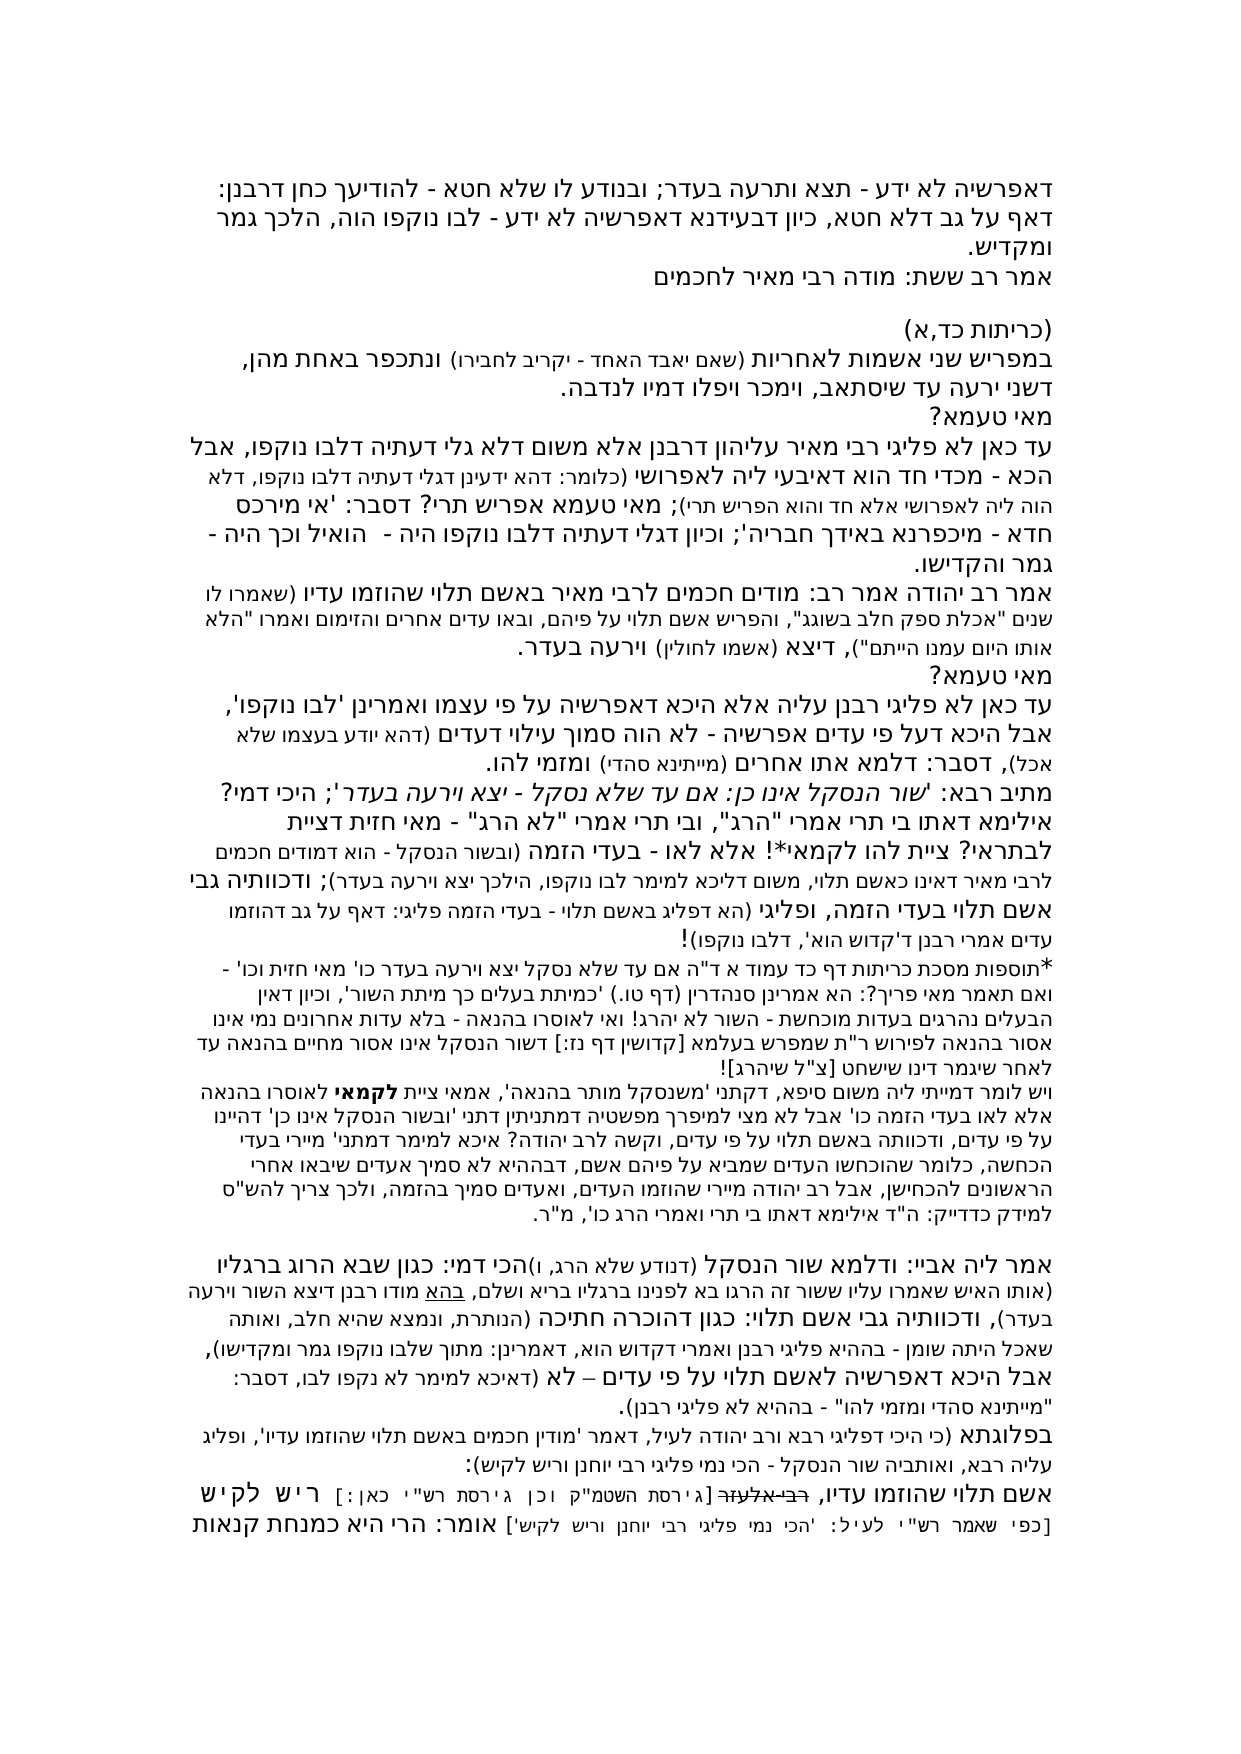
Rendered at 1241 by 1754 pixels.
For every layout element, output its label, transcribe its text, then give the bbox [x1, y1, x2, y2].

text אשם תלוי שהוזמו עדיו, רבי אלעזר [גירסת השטמ"ק וכן גירסת רש"י כאן:] ריש לקיש [כפי שאמר רש"י לעיל: 'הכי נמי פליגי רבי יוחנן וריש לקיש'] אומר: הרי היא כמנחת קנאות [187, 1479, 1053, 1539]
text ויש לומר דמייתי ליה משום סיפא, דקתני 'משנסקל מותר בהנאה', אמאי ציית לקמאי לאוסרו בהנאה אלא לאו בעדי הזמה כו' אבל לא מצי למיפרך מפשטיה דמתניתין דתני 'ובשור הנסקל אינו כן' דהיינו על פי עדים, ודכוותה באשם תלוי על פי עדים, וקשה לרב יהודה? איכא למימר דמתני' מיירי בעדי הכחשה, כלומר שהוכחשו העדים שמביא על פיהם אשם, דבההיא לא סמיך אעדים שיבאו אחרי הראשונים להכחישן, אבל רב יהודה מיירי שהוזמו העדים, ואעדים סמיך בהזמה, ולכך צריך להש"ס למידק כדדייק: ה"ד אילימא דאתו בי תרי ואמרי הרג כו', מ"ר. [187, 1080, 1053, 1226]
text מתיב רבא: 'שור הנסקל אינו כן: אם עד שלא נסקל - יצא וירעה בעדר'; היכי דמי? אילימא דאתו בי תרי אמרי "הרג", ובי תרי אמרי "לא הרג" - מאי חזית דציית לבתראי? ציית להו לקמאי*! אלא לאו - בעדי הזמה (ובשור הנסקל - הוא דמודים חכמים לרבי מאיר דאינו כאשם תלוי, משום דליכא למימר לבו נוקפו, הילכך יצא וירעה בעדר); ודכוותיה גבי אשם תלוי בעדי הזמה, ופליגי (הא דפליג באשם תלוי - בעדי הזמה פליגי: דאף על גב דהוזמו עדים אמרי רבנן ד'קדוש הוא', דלבו נוקפו)! [187, 778, 1053, 953]
text אמר רב יהודה אמר רב: מודים חכמים לרבי מאיר באשם תלוי שהוזמו עדיו (שאמרו לו שנים "אכלת ספק חלב בשוגג", והפריש אשם תלוי על פיהם, ובאו עדים אחרים והזימום ואמרו "הלא אותו היום עמנו הייתם"), דיצא (אשמו לחולין) וירעה בעדר. [187, 578, 1053, 661]
text מאי טעמא? [187, 403, 1053, 432]
text דאפרשיה לא ידע - תצא ותרעה בעדר; ובנודע לו שלא חטא - להודיעך כחן דרבנן: דאף על גב דלא חטא, כיון דבעידנא דאפרשיה לא ידע - לבו נוקפו הוה, הלכך גמר ומקדיש. [187, 174, 1053, 262]
text (כריתות כד,א) [187, 315, 1053, 344]
text אמר רב ששת: מודה רבי מאיר לחכמים [187, 262, 1053, 291]
text *תוספות מסכת כריתות דף כד עמוד א ד"ה אם עד שלא נסקל יצא וירעה בעדר כו' מאי חזית וכו' - ואם תאמר מאי פריך?: הא אמרינן סנהדרין (דף טו.) 'כמיתת בעלים כך מיתת השור', וכיון דאין הבעלים נהרגים בעדות מוכחשת - השור לא יהרג! ואי לאוסרו בהנאה - בלא עדות אחרונים נמי אינו אסור בהנאה לפירוש ר"ת שמפרש בעלמא [קדושין דף נז:] דשור הנסקל אינו אסור מחיים בהנאה עד לאחר שיגמר דינו שישחט [צ"ל שיהרג]! [187, 953, 1053, 1080]
text אמר ליה אביי: ודלמא שור הנסקל (דנודע שלא הרג, ו)הכי דמי: כגון שבא הרוג ברגליו (אותו האיש שאמרו עליו ששור זה הרגו בא לפנינו ברגליו בריא ושלם, בהא מודו רבנן דיצא השור וירעה בעדר), ודכוותיה גבי אשם תלוי: כגון דהוכרה חתיכה (הנותרת, ונמצא שהיא חלב, ואותה שאכל היתה שומן - בההיא פליגי רבנן ואמרי דקדוש הוא, דאמרינן: מתוך שלבו נוקפו גמר ומקדישו), אבל היכא דאפרשיה לאשם תלוי על פי עדים – לא (דאיכא למימר לא נקפו לבו, דסבר: "מייתינא סהדי ומזמי להו" - בההיא לא פליגי רבנן). [187, 1250, 1053, 1420]
text עד כאן לא פליגי רבי מאיר עליהון דרבנן אלא משום דלא גלי דעתיה דלבו נוקפו, אבל הכא - מכדי חד הוא דאיבעי ליה לאפרושי (כלומר: דהא ידעינן דגלי דעתיה דלבו נוקפו, דלא הוה ליה לאפרושי אלא חד והוא הפריש תרי); מאי טעמא אפריש תרי? דסבר: 'אי מירכס חדא - מיכפרנא באידך חבריה'; וכיון דגלי דעתיה דלבו נוקפו היה - הואיל וכך היה - גמר והקדישו. [187, 432, 1053, 578]
text בפלוגתא (כי היכי דפליגי רבא ורב יהודה לעיל, דאמר 'מודין חכמים באשם תלוי שהוזמו עדיו', ופליג עליה רבא, ואותביה שור הנסקל - הכי נמי פליגי רבי יוחנן וריש לקיש): [187, 1420, 1053, 1479]
text במפריש שני אשמות לאחריות (שאם יאבד האחד - יקריב לחבירו) ונתכפר באחת מהן, דשני ירעה עד שיסתאב, וימכר ויפלו דמיו לנדבה. [187, 344, 1053, 403]
text מאי טעמא? [187, 661, 1053, 690]
text עד כאן לא פליגי רבנן עליה אלא היכא דאפרשיה על פי עצמו ואמרינן 'לבו נוקפו', אבל היכא דעל פי עדים אפרשיה - לא הוה סמוך עילוי דעדים (דהא יודע בעצמו שלא אכל), דסבר: דלמא אתו אחרים (מייתינא סהדי) ומזמי להו. [187, 690, 1053, 778]
